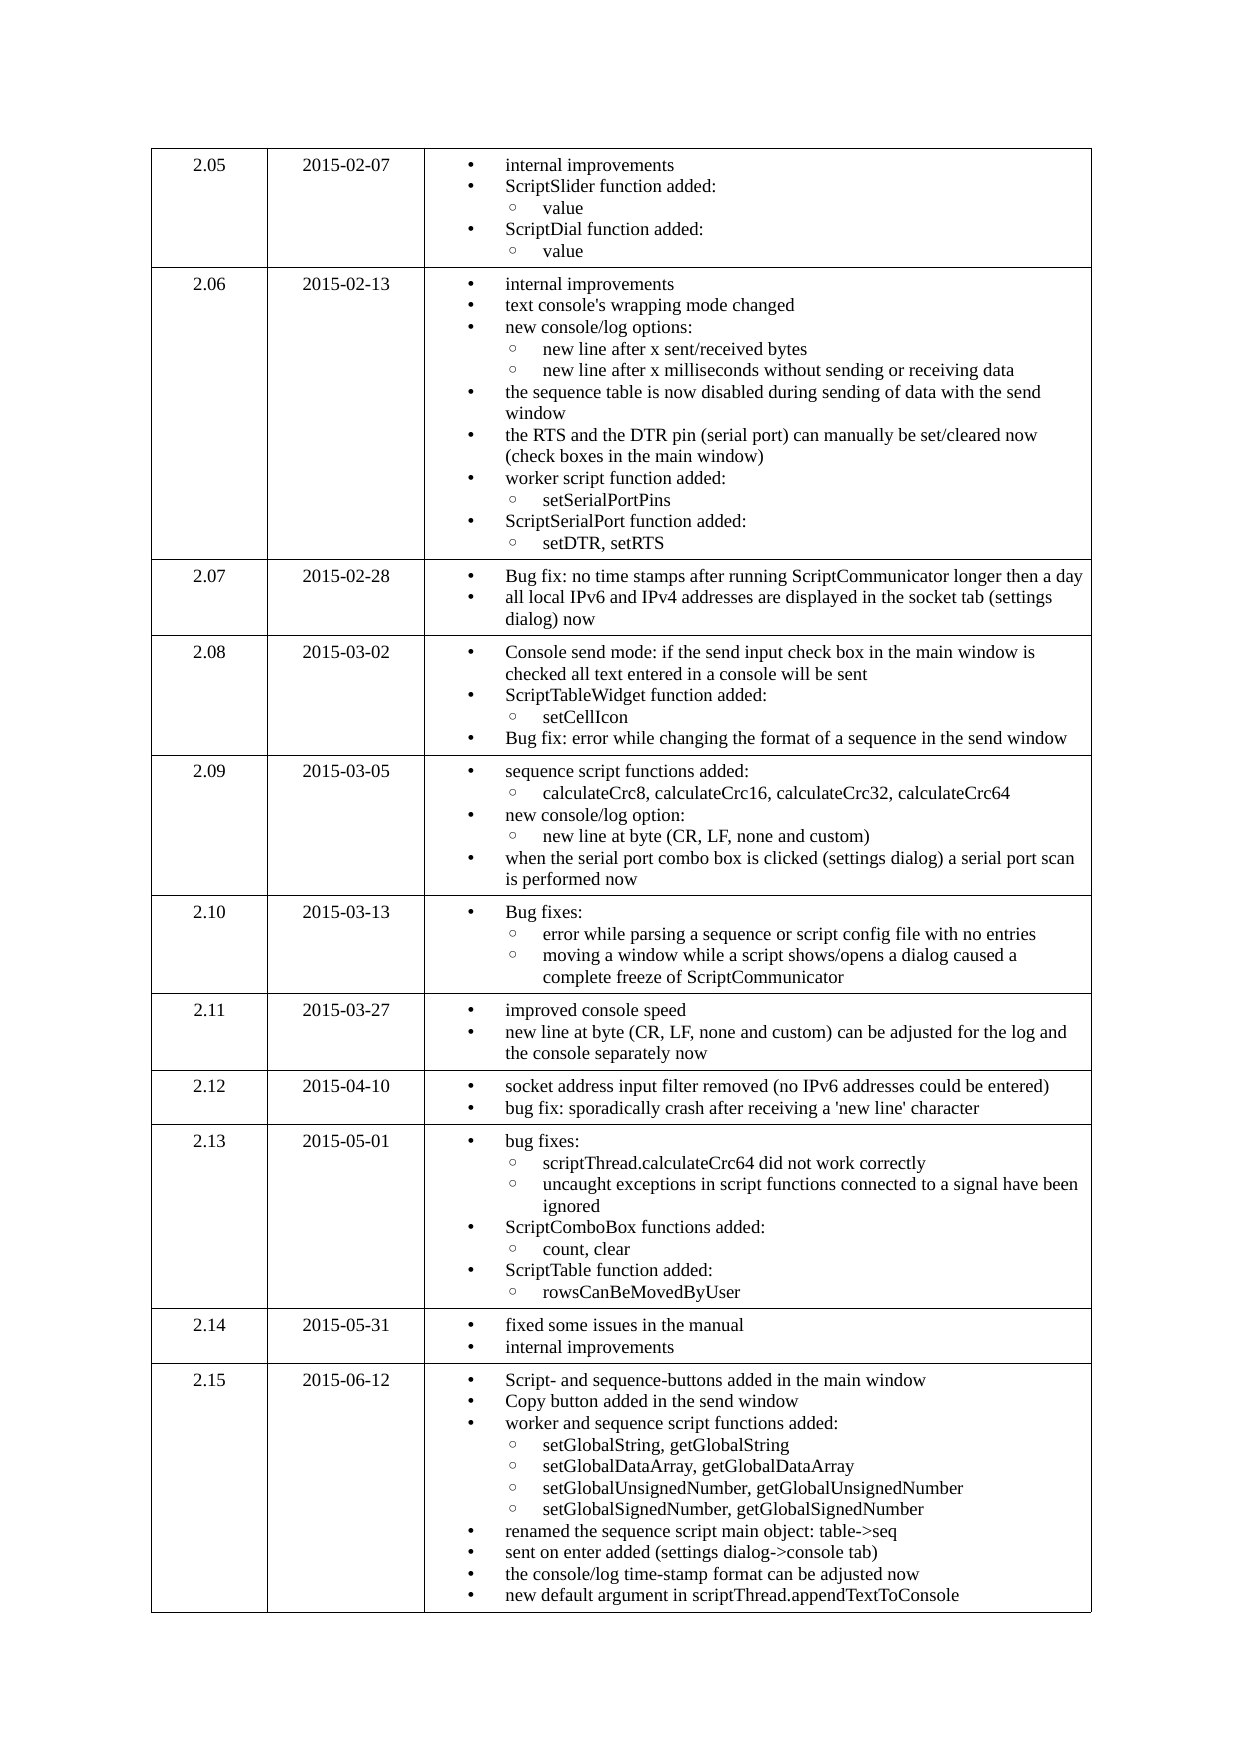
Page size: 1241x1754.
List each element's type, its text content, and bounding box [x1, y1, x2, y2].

table_cell 2015-05-01 [268, 1125, 424, 1308]
table_cell bug fixes: scriptThread.calculateCrc64 did not work correctly uncaught exceptions in script functions connected to a signal have been ignored ScriptComboBox functions added: count, clear ScriptTable function added: rowsCanBeMovedByUser [425, 1125, 1091, 1308]
table_cell internal improvements text console's wrapping mode changed new console/log options: new line after x sent/received bytes new line after x milliseconds without sending or receiving data the sequence table is now disabled during sending of data with the send window the RTS and the DTR pin (serial port) can manually be set/cleared now (check boxes in the main window) worker script function added: setSerialPortPins ScriptSerialPort function added: setDTR, setRTS [425, 268, 1091, 559]
table_cell 2.07 [152, 560, 267, 635]
table_cell 2015-02-07 [268, 149, 424, 267]
table_cell 2.09 [152, 756, 267, 895]
table_cell 2.10 [152, 896, 267, 993]
table_cell 2015-03-13 [268, 896, 424, 993]
table_cell internal improvements ScriptSlider function added: value ScriptDial function added: value [425, 149, 1091, 267]
table_cell 2015-04-10 [268, 1071, 424, 1124]
table_cell 2.06 [152, 268, 267, 559]
table_cell Script- and sequence-buttons added in the main window Copy button added in the send window worker and sequence script functions added: setGlobalString, getGlobalString setGlobalDataArray, getGlobalDataArray setGlobalUnsignedNumber, getGlobalUnsignedNumber setGlobalSignedNumber, getGlobalSignedNumber renamed the sequence script main object: table->seq sent on enter added (settings dialog->console tab) the console/log time-stamp format can be adjusted now new default argument in scriptThread.appendTextToConsole [425, 1364, 1091, 1612]
table_cell 2015-02-13 [268, 268, 424, 559]
table_cell 2015-02-28 [268, 560, 424, 635]
table_cell 2.12 [152, 1071, 267, 1124]
table_cell 2015-05-31 [268, 1309, 424, 1363]
table_cell fixed some issues in the manual internal improvements [425, 1309, 1091, 1363]
table_cell 2.11 [152, 994, 267, 1069]
table_cell 2015-03-05 [268, 756, 424, 895]
table_cell 2.14 [152, 1309, 267, 1363]
table_cell 2015-03-27 [268, 994, 424, 1069]
table_cell sequence script functions added: calculateCrc8, calculateCrc16, calculateCrc32, calculateCrc64 new console/log option: new line at byte (CR, LF, none and custom) when the serial port combo box is clicked (settings dialog) a serial port scan is performed now [425, 756, 1091, 895]
table_cell 2015-03-02 [268, 636, 424, 754]
table_cell 2.08 [152, 636, 267, 754]
table_cell Bug fixes: error while parsing a sequence or script config file with no entries moving a window while a script shows/opens a dialog caused a complete freeze of ScriptCommunicator [425, 896, 1091, 993]
table_cell 2.15 [152, 1364, 267, 1612]
table_cell socket address input filter removed (no IPv6 addresses could be entered) bug fix: sporadically crash after receiving a 'new line' character [425, 1071, 1091, 1124]
table_cell Console send mode: if the send input check box in the main window is checked all text entered in a console will be sent ScriptTableWidget function added: setCellIcon Bug fix: error while changing the format of a sequence in the send window [425, 636, 1091, 754]
table_cell 2.13 [152, 1125, 267, 1308]
table_cell 2.05 [152, 149, 267, 267]
table_cell 2015-06-12 [268, 1364, 424, 1612]
table_cell improved console speed new line at byte (CR, LF, none and custom) can be adjusted for the log and the console separately now [425, 994, 1091, 1069]
table_cell Bug fix: no time stamps after running ScriptCommunicator longer then a day all local IPv6 and IPv4 addresses are displayed in the socket tab (settings dialog) now [425, 560, 1091, 635]
